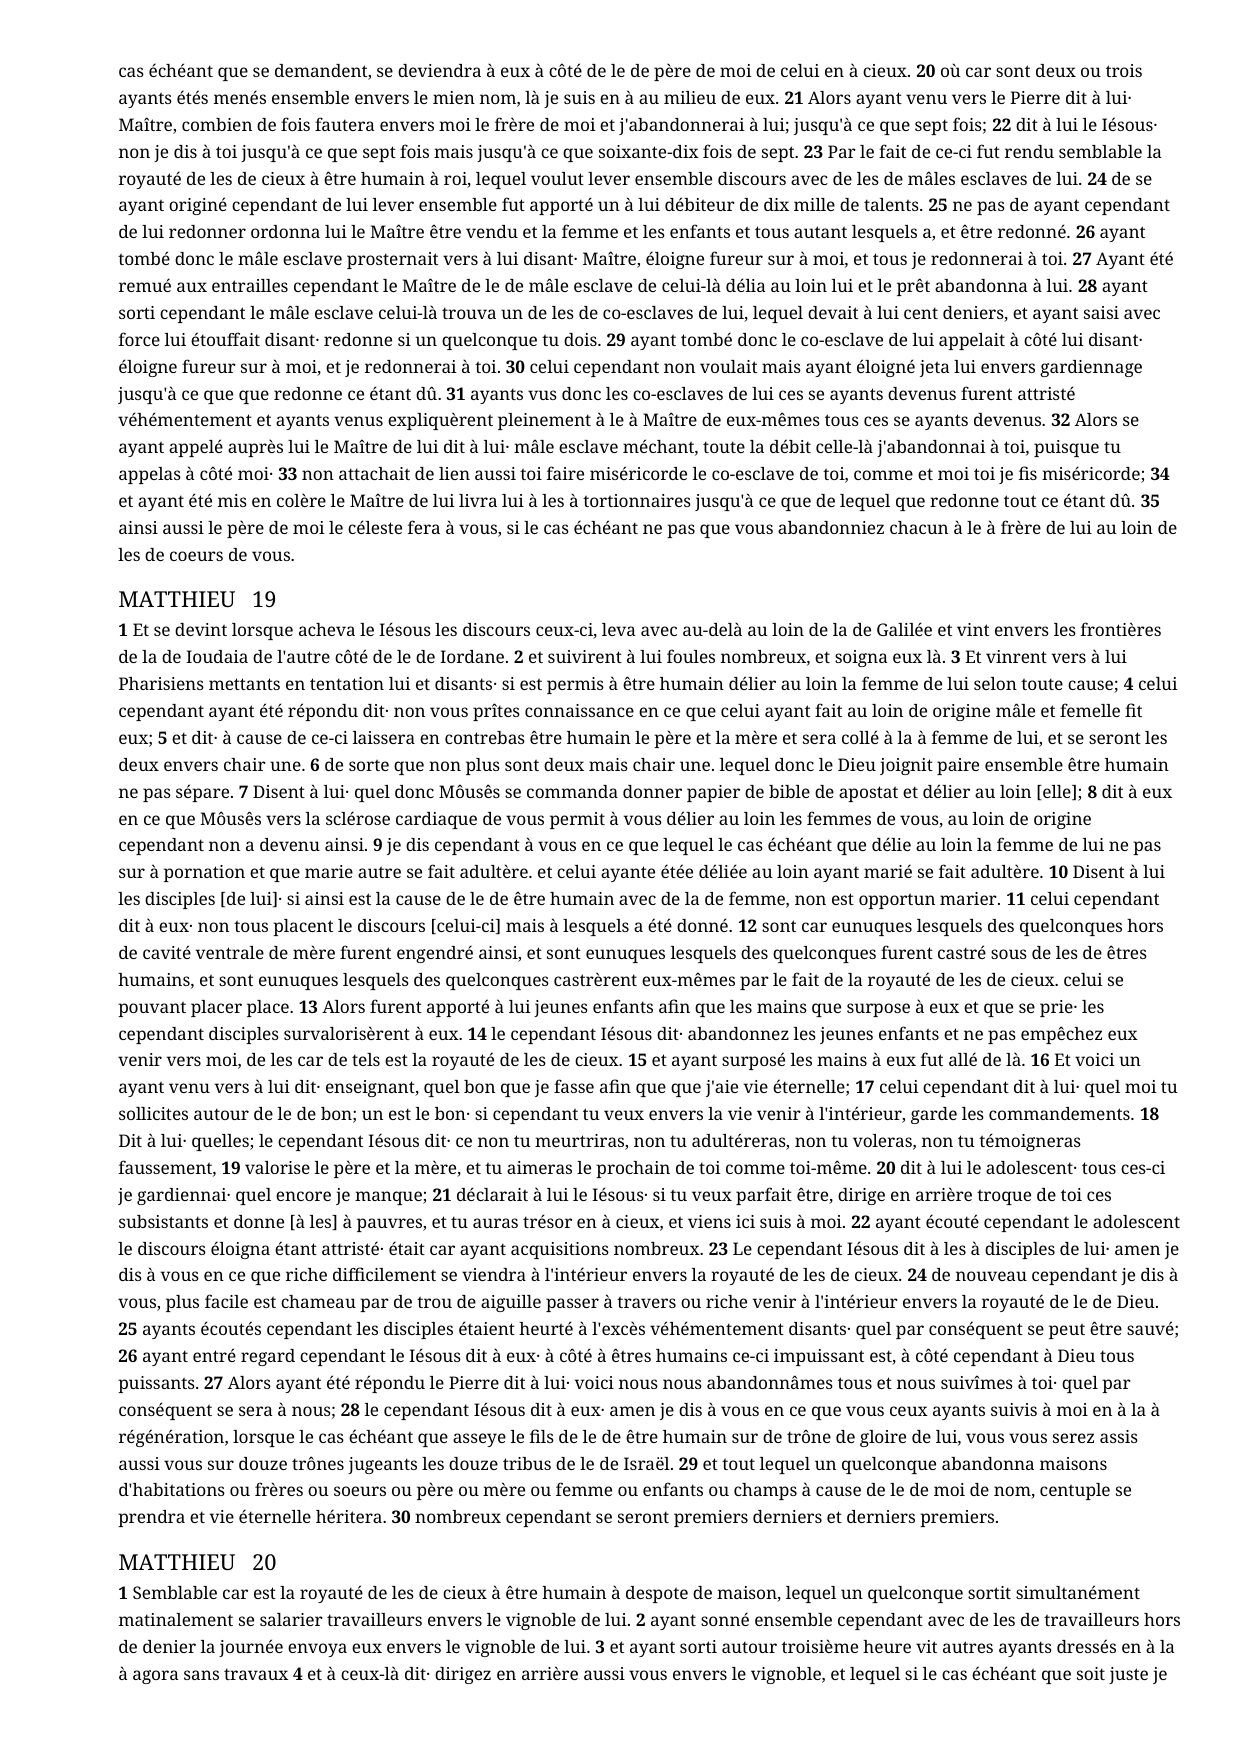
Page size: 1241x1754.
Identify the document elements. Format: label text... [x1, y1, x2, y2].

text cas échéant que se demandent, se deviendra à eux à côté de le de père de moi de celui en à cieux. 20 où car sont deux ou trois ayants étés menés ensemble envers le mien nom, là je suis en à au milieu de eux. 21 Alors ayant venu vers le Pierre dit à lui· Maître, combien de fois fautera envers moi le frère de moi et j'abandonnerai à lui; jusqu'à ce que sept fois; 22 dit à lui le Iésous· non je dis à toi jusqu'à ce que sept fois mais jusqu'à ce que soixante-dix fois de sept. 23 Par le fait de ce-ci fut rendu semblable la royauté de les de cieux à être humain à roi, lequel voulut lever ensemble discours avec de les de mâles esclaves de lui. 24 de se ayant originé cependant de lui lever ensemble fut apporté un à lui débiteur de dix mille de talents. 25 ne pas de ayant cependant de lui redonner ordonna lui le Maître être vendu et la femme et les enfants et tous autant lesquels a, et être redonné. 26 ayant tombé donc le mâle esclave prosternait vers à lui disant· Maître, éloigne fureur sur à moi, et tous je redonnerai à toi. 27 Ayant été remué aux entrailles cependant le Maître de le de mâle esclave de celui-là délia au loin lui et le prêt abandonna à lui. 28 ayant sorti cependant le mâle esclave celui-là trouva un de les de co-esclaves de lui, lequel devait à lui cent deniers, et ayant saisi avec force lui étouffait disant· redonne si un quelconque tu dois. 29 ayant tombé donc le co-esclave de lui appelait à côté lui disant· éloigne fureur sur à moi, et je redonnerai à toi. 30 celui cependant non voulait mais ayant éloigné jeta lui envers gardiennage jusqu'à ce que que redonne ce étant dû. 31 ayants vus donc les co-esclaves de lui ces se ayants devenus furent attristé véhémentement et ayants venus expliquèrent pleinement à le à Maître de eux-mêmes tous ces se ayants devenus. 32 Alors se ayant appelé auprès lui le Maître de lui dit à lui· mâle esclave méchant, toute la débit celle-là j'abandonnai à toi, puisque tu appelas à côté moi· 33 non attachait de lien aussi toi faire miséricorde le co-esclave de toi, comme et moi toi je fis miséricorde; 34 et ayant été mis en colère le Maître de lui livra lui à les à tortionnaires jusqu'à ce que de lequel que redonne tout ce étant dû. 35 ainsi aussi le père de moi le céleste fera à vous, si le cas échéant ne pas que vous abandonniez chacun à le à frère de lui au loin de les de coeurs de vous. [118, 59, 1181, 566]
text 1 Et se devint lorsque acheva le Iésous les discours ceux-ci, leva avec au-delà au loin de la de Galilée et vint envers les frontières de la de Ioudaia de l'autre côté de le de Iordane. 2 et suivirent à lui foules nombreux, et soigna eux là. 3 Et vinrent vers à lui Pharisiens mettants en tentation lui et disants· si est permis à être humain délier au loin la femme de lui selon toute cause; 4 celui cependant ayant été répondu dit· non vous prîtes connaissance en ce que celui ayant fait au loin de origine mâle et femelle fit eux; 5 et dit· à cause de ce-ci laissera en contrebas être humain le père et la mère et sera collé à la à femme de lui, et se seront les deux envers chair une. 6 de sorte que non plus sont deux mais chair une. lequel donc le Dieu joignit paire ensemble être humain ne pas sépare. 7 Disent à lui· quel donc Môusês se commanda donner papier de bible de apostat et délier au loin [elle]; 8 dit à eux en ce que Môusês vers la sclérose cardiaque de vous permit à vous délier au loin les femmes de vous, au loin de origine cependant non a devenu ainsi. 9 je dis cependant à vous en ce que lequel le cas échéant que délie au loin la femme de lui ne pas sur à pornation et que marie autre se fait adultère. et celui ayante étée déliée au loin ayant marié se fait adultère. 10 Disent à lui les disciples [de lui]· si ainsi est la cause de le de être humain avec de la de femme, non est opportun marier. 11 celui cependant dit à eux· non tous placent le discours [celui-ci] mais à lesquels a été donné. 12 sont car eunuques lesquels des quelconques hors de cavité ventrale de mère furent engendré ainsi, et sont eunuques lesquels des quelconques furent castré sous de les de êtres humains, et sont eunuques lesquels des quelconques castrèrent eux-mêmes par le fait de la royauté de les de cieux. celui se pouvant placer place. 13 Alors furent apporté à lui jeunes enfants afin que les mains que surpose à eux et que se prie· les cependant disciples survalorisèrent à eux. 14 le cependant Iésous dit· abandonnez les jeunes enfants et ne pas empêchez eux venir vers moi, de les car de tels est la royauté de les de cieux. 15 et ayant surposé les mains à eux fut allé de là. 16 Et voici un ayant venu vers à lui dit· enseignant, quel bon que je fasse afin que que j'aie vie éternelle; 17 celui cependant dit à lui· quel moi tu sollicites autour de le de bon; un est le bon· si cependant tu veux envers la vie venir à l'intérieur, garde les commandements. 18 Dit à lui· quelles; le cependant Iésous dit· ce non tu meurtriras, non tu adultéreras, non tu voleras, non tu témoigneras faussement, 19 valorise le père et la mère, et tu aimeras le prochain de toi comme toi-même. 20 dit à lui le adolescent· tous ces-ci je gardiennai· quel encore je manque; 21 déclarait à lui le Iésous· si tu veux parfait être, dirige en arrière troque de toi ces subsistants et donne [à les] à pauvres, et tu auras trésor en à cieux, et viens ici suis à moi. 22 ayant écouté cependant le adolescent le discours éloigna étant attristé· était car ayant acquisitions nombreux. 23 Le cependant Iésous dit à les à disciples de lui· amen je dis à vous en ce que riche difficilement se viendra à l'intérieur envers la royauté de les de cieux. 24 de nouveau cependant je dis à vous, plus facile est chameau par de trou de aiguille passer à travers ou riche venir à l'intérieur envers la royauté de le de Dieu. 25 ayants écoutés cependant les disciples étaient heurté à l'excès véhémentement disants· quel par conséquent se peut être sauvé; 26 ayant entré regard cependant le Iésous dit à eux· à côté à êtres humains ce-ci impuissant est, à côté cependant à Dieu tous puissants. 27 Alors ayant été répondu le Pierre dit à lui· voici nous nous abandonnâmes tous et nous suivîmes à toi· quel par conséquent se sera à nous; 28 le cependant Iésous dit à eux· amen je dis à vous en ce que vous ceux ayants suivis à moi en à la à régénération, lorsque le cas échéant que asseye le fils de le de être humain sur de trône de gloire de lui, vous vous serez assis aussi vous sur douze trônes jugeants les douze tribus de le de Israël. 29 et tout lequel un quelconque abandonna maisons d'habitations ou frères ou soeurs ou père ou mère ou femme ou enfants ou champs à cause de le de moi de nom, centuple se prendra et vie éternelle héritera. 30 nombreux cependant se seront premiers derniers et derniers premiers. [118, 618, 1181, 1529]
text MATTHIEU 19 [118, 584, 1181, 614]
text 1 Semblable car est la royauté de les de cieux à être humain à despote de maison, lequel un quelconque sortit simultanément matinalement se salarier travailleurs envers le vignoble de lui. 2 ayant sonné ensemble cependant avec de les de travailleurs hors de denier la journée envoya eux envers le vignoble de lui. 3 et ayant sorti autour troisième heure vit autres ayants dressés en à la à agora sans travaux 4 et à ceux-là dit· dirigez en arrière aussi vous envers le vignoble, et lequel si le cas échéant que soit juste je [118, 1581, 1181, 1685]
text MATTHIEU 20 [118, 1547, 1181, 1577]
